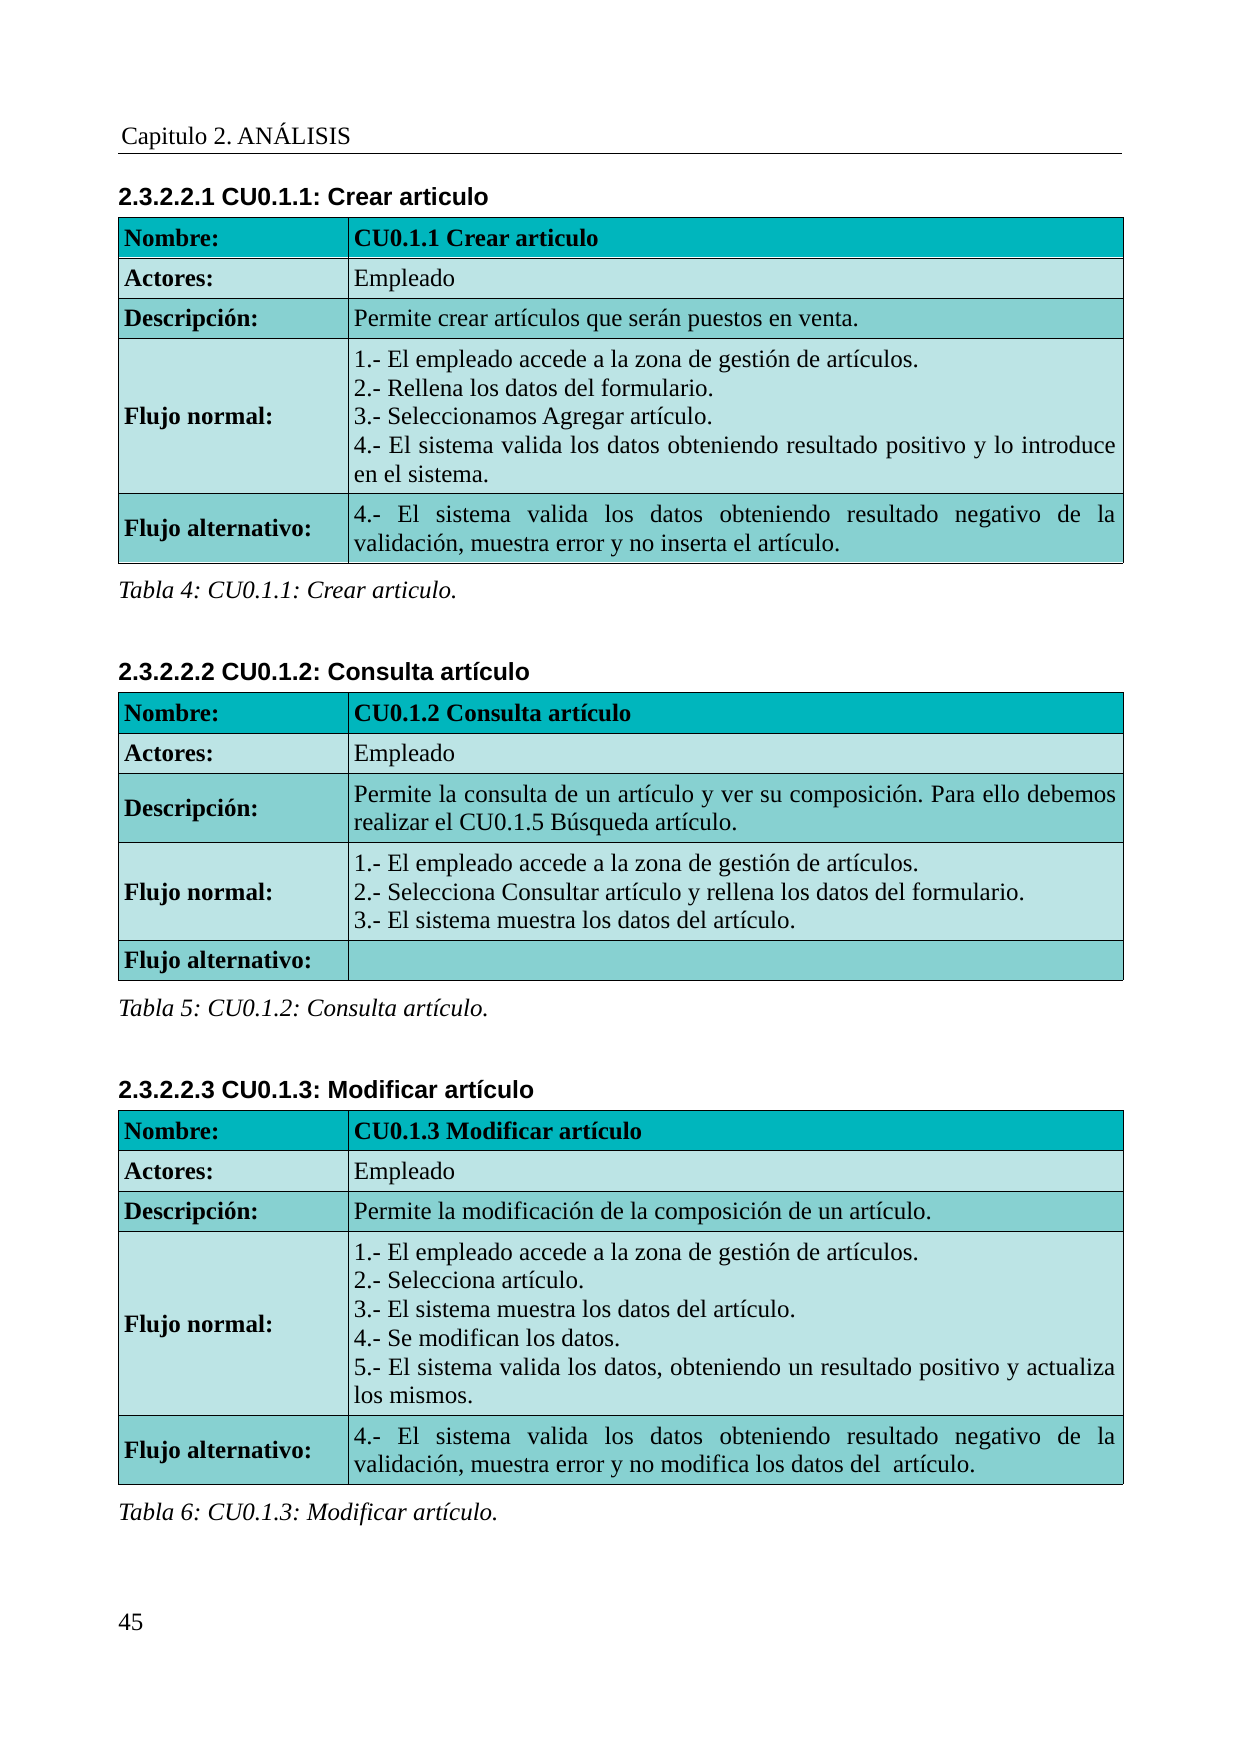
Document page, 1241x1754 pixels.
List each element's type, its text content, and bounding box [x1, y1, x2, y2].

table_cell 4.- El sistema valida los datos obteniendo resultado negativo de la validación, muestra error y no modifica los datos del artículo. [349, 1416, 1123, 1484]
table_cell Descripción: [119, 1192, 348, 1231]
text Tabla 5: CU0.1.2: Consulta artículo. [118, 993, 1122, 1021]
table_cell 1.- El empleado accede a la zona de gestión de artículos. 2.- Selecciona Consultar artículo y rellena los datos del formulario. 3.- El sistema muestra los datos del artículo. [349, 843, 1123, 940]
table_header CU0.1.1 Crear articulo [349, 218, 1123, 257]
text Tabla 6: CU0.1.3: Modificar artículo. [118, 1497, 1122, 1525]
table_header Nombre: [119, 693, 348, 733]
table_cell Permite la consulta de un artículo y ver su composición. Para ello debemos realizar el CU0.1.5 Búsqueda artículo. [349, 774, 1123, 842]
table_cell Empleado [349, 259, 1123, 298]
text Tabla 4: CU0.1.1: Crear articulo. [118, 575, 1122, 604]
subtitle 2.3.2.2.2 CU0.1.2: Consulta artículo [118, 657, 1122, 686]
table_cell Permite crear artículos que serán puestos en venta. [349, 299, 1123, 338]
table_cell Actores: [119, 1151, 348, 1191]
table_cell [349, 941, 1123, 980]
table_cell Actores: [119, 259, 348, 298]
table_header Nombre: [119, 218, 348, 257]
table_cell Flujo alternativo: [119, 1416, 348, 1484]
table_cell Descripción: [119, 774, 348, 842]
table_header CU0.1.3 Modificar artículo [349, 1111, 1123, 1150]
table_header Nombre: [119, 1111, 348, 1150]
table_cell Permite la modificación de la composición de un artículo. [349, 1192, 1123, 1231]
table_cell 4.- El sistema valida los datos obteniendo resultado negativo de la validación, muestra error y no inserta el artículo. [349, 494, 1123, 562]
subtitle 2.3.2.2.1 CU0.1.1: Crear articulo [118, 182, 1122, 211]
table_cell Flujo alternativo: [119, 941, 348, 980]
table_cell Empleado [349, 1151, 1123, 1191]
table_cell Descripción: [119, 299, 348, 338]
table_header CU0.1.2 Consulta artículo [349, 693, 1123, 733]
table_cell Flujo normal: [119, 339, 348, 493]
table_cell Flujo normal: [119, 843, 348, 940]
table_cell Empleado [349, 734, 1123, 773]
table_cell 1.- El empleado accede a la zona de gestión de artículos. 2.- Selecciona artículo. 3.- El sistema muestra los datos del artículo. 4.- Se modifican los datos. 5.- El sistema valida los datos, obteniendo un resultado positivo y actualiza los mismos. [349, 1232, 1123, 1415]
table_cell Flujo alternativo: [119, 494, 348, 562]
table_cell Flujo normal: [119, 1232, 348, 1415]
table_cell 1.- El empleado accede a la zona de gestión de artículos. 2.- Rellena los datos del formulario. 3.- Seleccionamos Agregar artículo. 4.- El sistema valida los datos obteniendo resultado positivo y lo introduce en el sistema. [349, 339, 1123, 493]
table_cell Actores: [119, 734, 348, 773]
subtitle 2.3.2.2.3 CU0.1.3: Modificar artículo [118, 1075, 1122, 1104]
